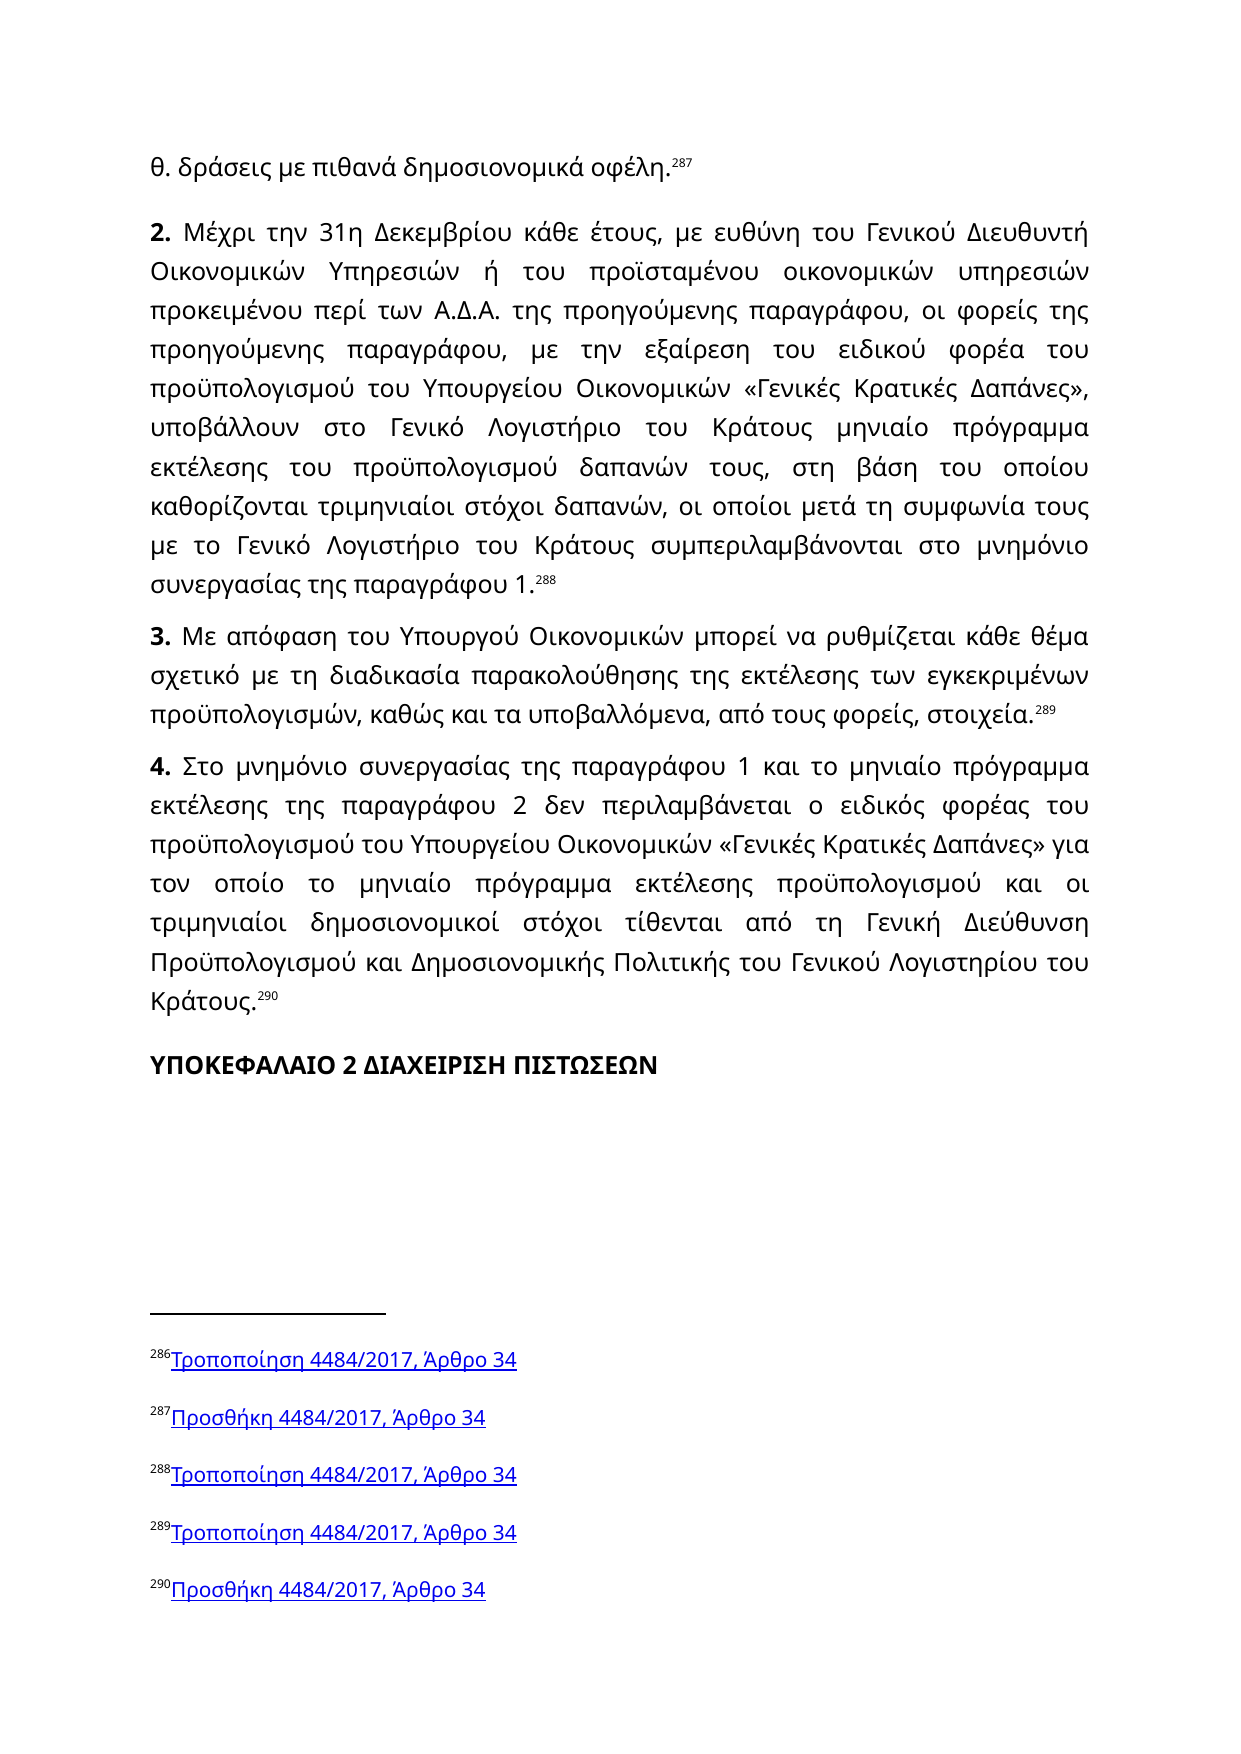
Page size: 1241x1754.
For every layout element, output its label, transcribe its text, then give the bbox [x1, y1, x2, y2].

text 3. Με απόφαση του Υπουργού Οικονοµικών µπορεί να ρυθµίζεται κάθε θέµα σχετικό µε τη διαδικασία παρακολούθησης της εκτέλεσης των εγκεκριµένων προϋπολογισµών, καθώς και τα υποβαλλόµενα, από τους φορείς, στοιχεία. [150, 618, 1090, 731]
text Τροποποίηση 4484/2017, Άρθρο 34 [150, 1345, 1090, 1373]
text 4. Στο µνηµόνιο συνεργασίας της παραγράφου 1 και το µηνιαίο πρόγραµµα εκτέλεσης της παραγράφου 2 δεν περιλαµβάνεται ο ειδικός φορέας του προϋπολογισµού του Υπουργείου Οικονοµικών «Γενικές Κρατικές Δαπάνες» για τον οποίο το µηνιαίο πρόγραµµα εκτέλεσης προϋπολογισµού και οι τριµηνιαίοι δηµοσιονοµικοί στόχοι τίθενται από τη Γενική Διεύθυνση Προϋπολογισµού και Δηµοσιονοµικής Πολιτικής του Γενικού Λογιστηρίου του Κράτους. [150, 748, 1090, 1017]
text ΥΠΟΚΕΦΑΛΑΙΟ 2 ΔΙΑΧΕΙΡΙΣΗ ΠΙΣΤΩΣΕΩΝ [150, 1047, 1090, 1082]
text Προσθήκη 4484/2017, Άρθρο 34 [150, 1576, 1090, 1604]
text θ. δράσεις µε πιθανά δηµοσιονοµικά οφέλη. [150, 150, 1090, 184]
text 2. Μέχρι την 31η Δεκεµβρίου κάθε έτους, µε ευθύνη του Γενικού Διευθυντή Οικονοµικών Υπηρεσιών ή του προϊσταµένου οικονοµικών υπηρεσιών προκειµένου περί των Α.Δ.Α. της προηγούµενης παραγράφου, οι φορείς της προηγούµενης παραγράφου, µε την εξαίρεση του ειδικού φορέα του προϋπολογισµού του Υπουργείου Οικονοµικών «Γενικές Κρατικές Δαπάνες», υποβάλλουν στο Γενικό Λογιστήριο του Κράτους µηνιαίο πρόγραµµα εκτέλεσης του προϋπολογισµού δαπανών τους, στη βάση του οποίου καθορίζονται τριµηνιαίοι στόχοι δαπανών, οι οποίοι µετά τη συµφωνία τους µε το Γενικό Λογιστήριο του Κράτους συµπεριλαµβάνονται στο µνηµόνιο συνεργασίας της παραγράφου 1. [150, 214, 1090, 601]
text Προσθήκη 4484/2017, Άρθρο 34 [150, 1403, 1090, 1431]
text Τροποποίηση 4484/2017, Άρθρο 34 [150, 1518, 1090, 1546]
text Τροποποίηση 4484/2017, Άρθρο 34 [150, 1460, 1090, 1489]
